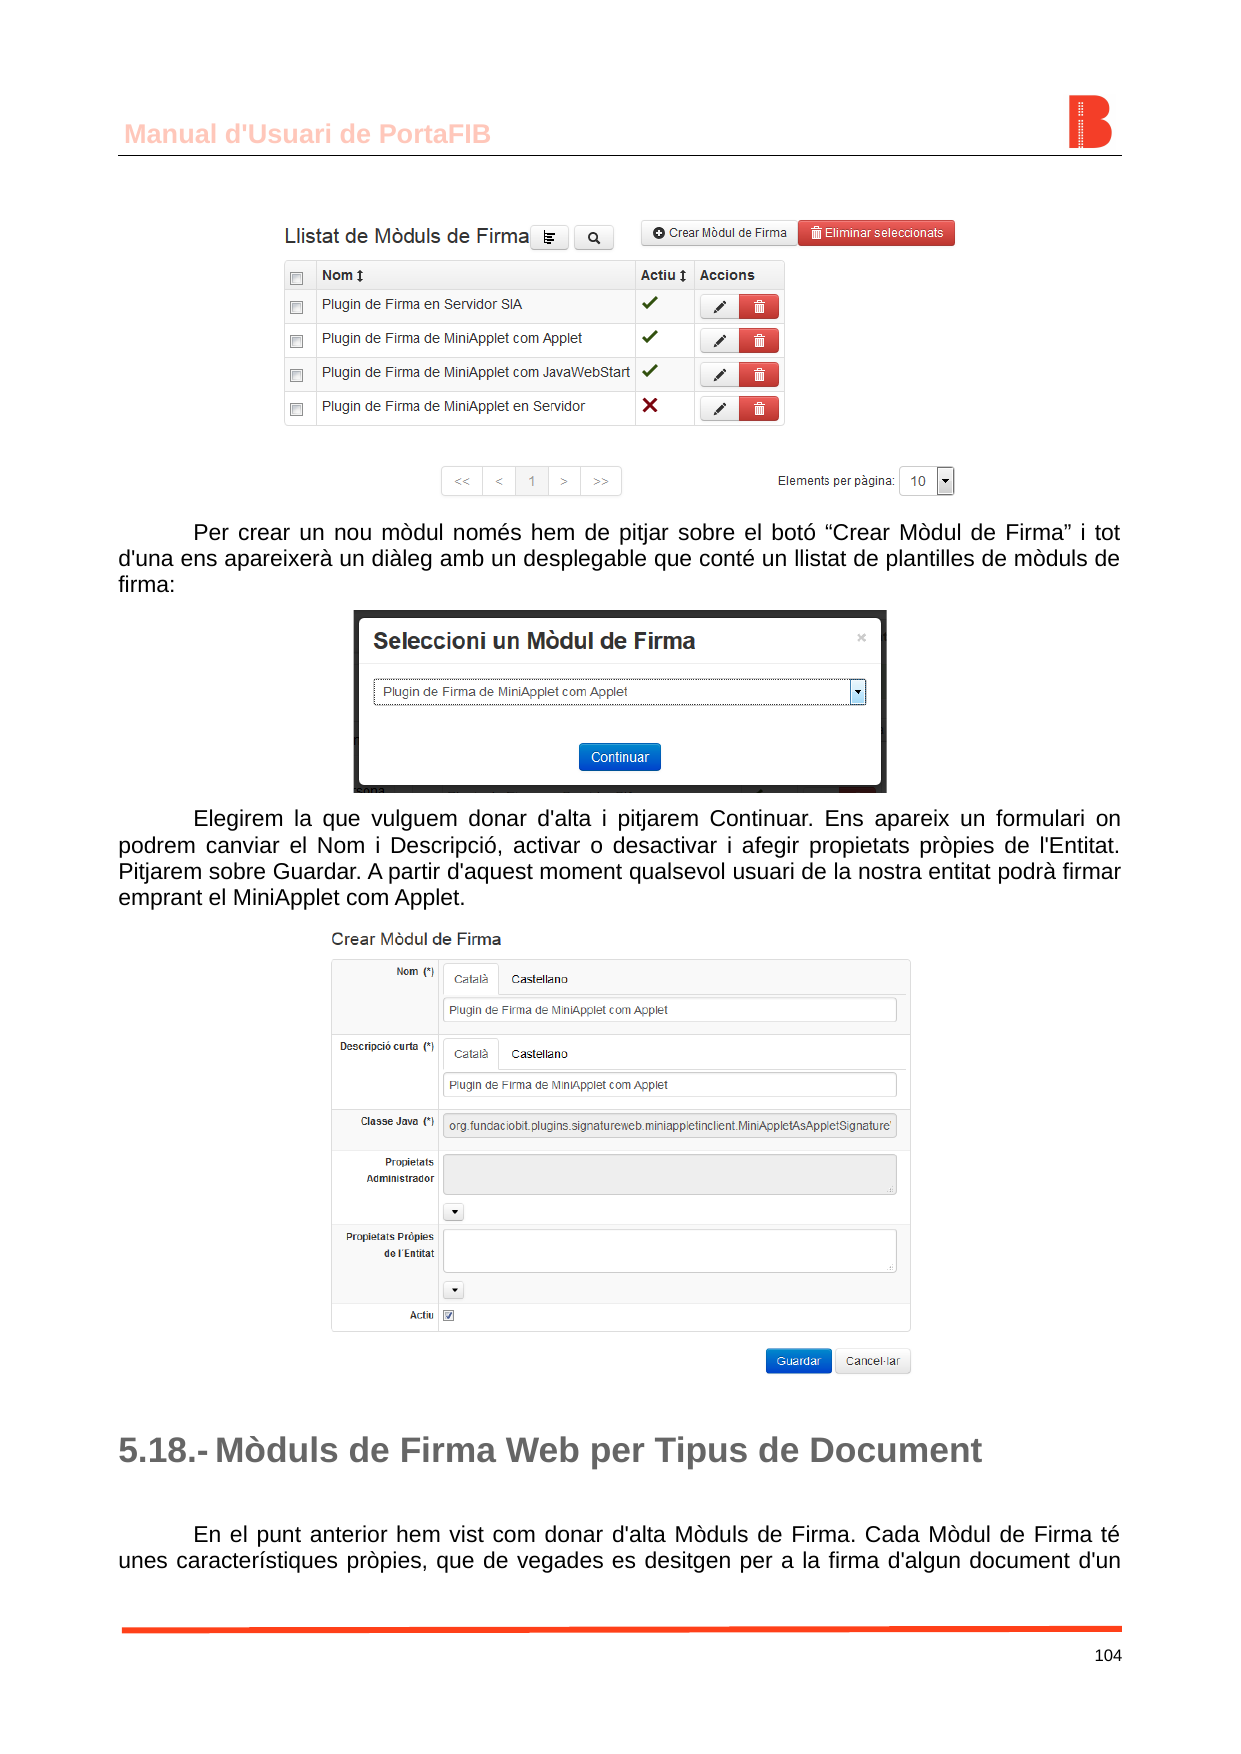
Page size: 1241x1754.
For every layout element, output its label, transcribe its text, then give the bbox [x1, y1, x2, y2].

text En el punt anterior hem vist com donar d'alta Mòduls de Firma. Cada Mòdul de Firma té unes característiques pròpies, que de vegades es desitgen per a la firma d'algun document d'un [118, 1521, 1122, 1574]
picture [1063, 94, 1117, 150]
subtitle Mòduls de Firma Web per Tipus de Document [118, 1429, 1122, 1470]
picture [353, 610, 887, 793]
text Per crear un nou mòdul només hem de pitjar sobre el botó “Crear Mòdul de Firma” i tot d'una ens apareixerà un diàleg amb un desplegable que conté un llistat de plantilles de mòduls de firma: [118, 519, 1122, 598]
text Elegirem la que vulguem donar d'alta i pitjarem Continuar. Ens apareix un formulari on podrem canviar el Nom i Descripció, activar o desactivar i afegir propietats pròpies de l'Entitat. Pitjarem sobre Guardar. A partir d'aquest moment qualsevol usuari de la nostra entitat podrà firmar emprant el MiniApplet com Applet. [118, 805, 1122, 911]
picture [323, 923, 917, 1378]
picture [277, 215, 963, 507]
